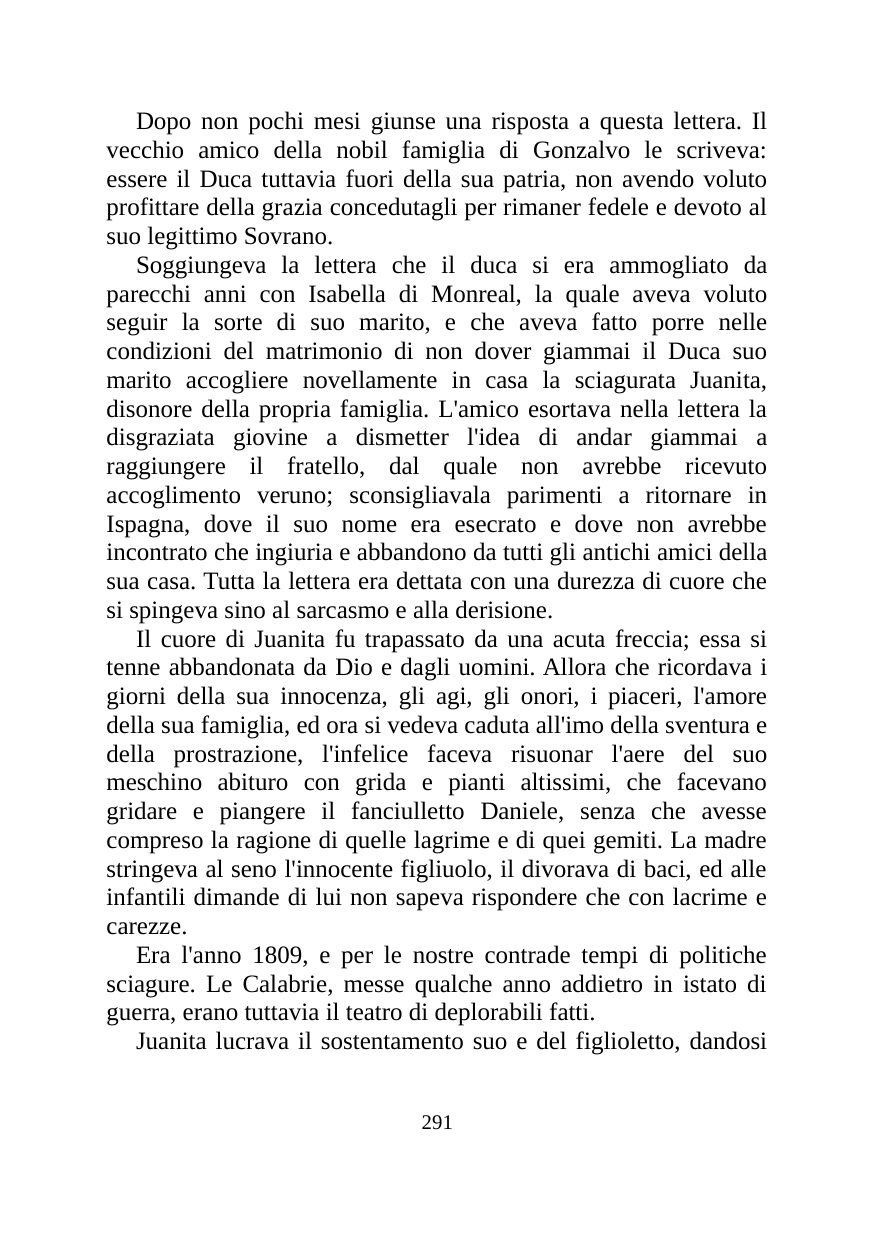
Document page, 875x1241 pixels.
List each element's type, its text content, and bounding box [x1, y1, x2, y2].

text Il cuore di Juanita fu trapassato da una acuta freccia; essa si tenne abbandonata da Dio e dagli uomini. Allora che ricordava i giorni della sua innocenza, gli agi, gli onori, i piaceri, l'amore della sua famiglia, ed ora si vedeva caduta all'imo della sventura e della prostrazione, l'infelice faceva risuonar l'aere del suo meschino abituro con grida e pianti altissimi, che facevano gridare e piangere il fanciulletto Daniele, senza che avesse compreso la ragione di quelle lagrime e di quei gemiti. La madre stringeva al seno l'innocente figliuolo, il divorava di baci, ed alle infantili dimande di lui non sapeva rispondere che con lacrime e carezze. [106, 624, 768, 940]
text Soggiungeva la lettera che il duca si era ammogliato da parecchi anni con Isabella di Monreal, la quale aveva voluto seguir la sorte di suo marito, e che aveva fatto porre nelle condizioni del matrimonio di non dover giammai il Duca suo marito accogliere novellamente in casa la sciagurata Juanita, disonore della propria famiglia. L'amico esortava nella lettera la disgraziata giovine a dismetter l'idea di andar giammai a raggiungere il fratello, dal quale non avrebbe ricevuto accoglimento veruno; sconsigliavala parimenti a ritornare in Ispagna, dove il suo nome era esecrato e dove non avrebbe incontrato che ingiuria e abbandono da tutti gli antichi amici della sua casa. Tutta la lettera era dettata con una durezza di cuore che si spingeva sino al sarcasmo e alla derisione. [106, 250, 768, 624]
text Dopo non pochi mesi giunse una risposta a questa lettera. Il vecchio amico della nobil famiglia di Gonzalvo le scriveva: essere il Duca tuttavia fuori della sua patria, non avendo voluto profittare della grazia concedutagli per rimaner fedele e devoto al suo legittimo Sovrano. [106, 106, 768, 250]
text Juanita lucrava il sostentamento suo e del figlioletto, dandosi [106, 1026, 768, 1055]
text Era l'anno 1809, e per le nostre contrade tempi di politiche sciagure. Le Calabrie, messe qualche anno addietro in istato di guerra, erano tuttavia il teatro di deplorabili fatti. [106, 940, 768, 1026]
